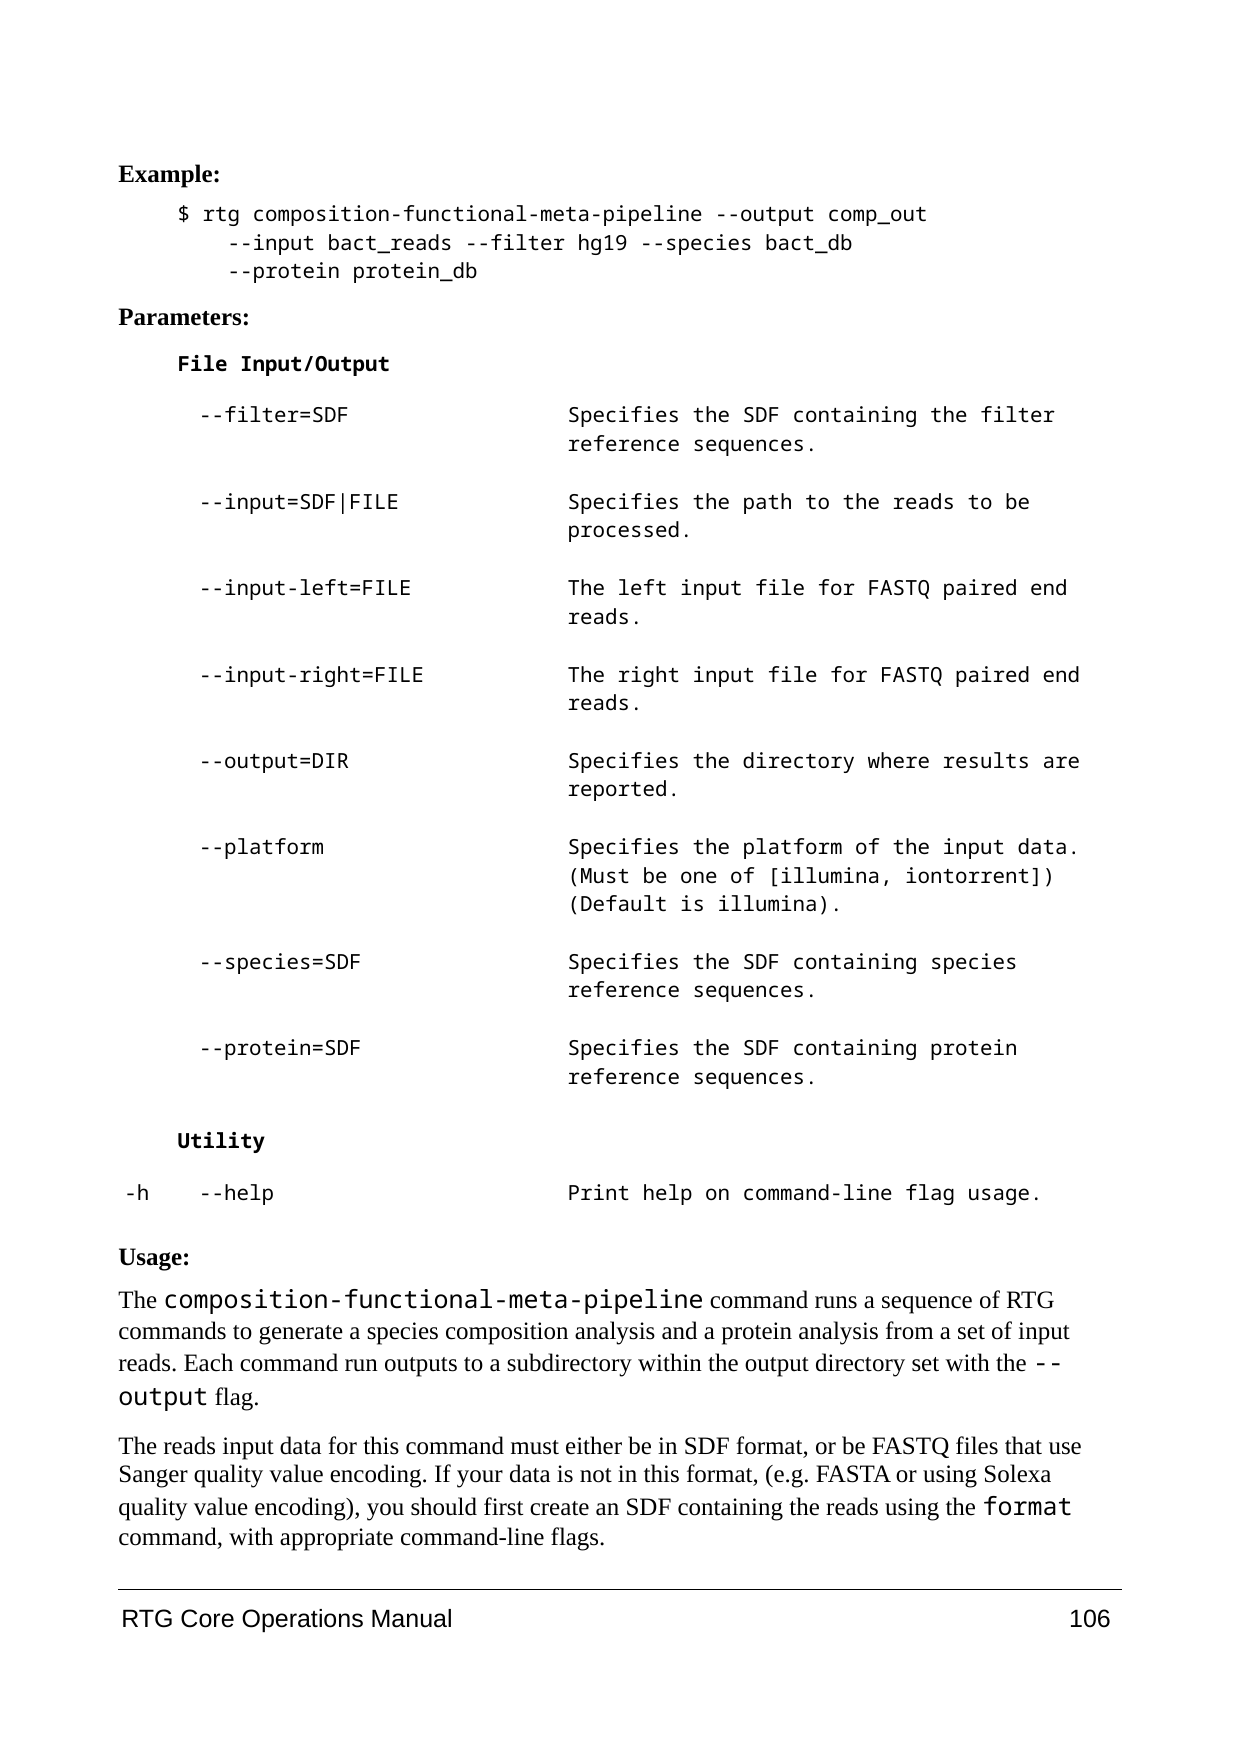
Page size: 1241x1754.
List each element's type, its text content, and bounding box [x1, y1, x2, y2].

table_cell Specifies the platform of the input data. (Must be one of [illumina, iontorrent]) (Default is illumina). [561, 821, 1093, 935]
subtitle Usage: [118, 1242, 1122, 1270]
table_header -h [118, 1166, 193, 1224]
table_header Specifies the SDF containing the filter reference sequences. [561, 389, 1093, 475]
table_cell Specifies the path to the reads to be processed. [561, 475, 1093, 562]
table_cell --input-right=FILE [193, 648, 561, 734]
table_cell [118, 1022, 193, 1108]
text The reads input data for this command must either be in SDF format, or be FASTQ files that use Sanger quality value encoding. If your data is not in this format, (e.g. FASTA or using Solexa quality value encoding), you should first create an SDF containing the reads using the format command, with appropriate command-line flags. [118, 1431, 1122, 1551]
table_header Print help on command-line flag usage. [561, 1166, 1093, 1224]
table_cell --output=DIR [193, 734, 561, 821]
table_cell The left input file for FASTQ paired end reads. [561, 562, 1093, 648]
table_cell [118, 935, 193, 1022]
text File Input/Output [177, 349, 1122, 377]
table_header --filter=SDF [193, 389, 561, 475]
table_header [118, 389, 193, 475]
table_cell Specifies the SDF containing species reference sequences. [561, 935, 1093, 1022]
text The composition-functional-meta-pipeline command runs a sequence of RTG commands to generate a species composition analysis and a protein analysis from a set of input reads. Each command run outputs to a subdirectory within the output directory set with the --output flag. [118, 1282, 1122, 1413]
table_cell --platform [193, 821, 561, 935]
table_cell [118, 734, 193, 821]
table_cell --species=SDF [193, 935, 561, 1022]
table_cell --protein=SDF [193, 1022, 561, 1108]
table_cell --input=SDF|FILE [193, 475, 561, 562]
table_cell [118, 475, 193, 562]
subtitle Parameters: [118, 302, 1122, 331]
table_cell [118, 648, 193, 734]
text $ rtg composition-functional-meta-pipeline --output comp_out --input bact_reads --filter hg19 --species bact_db --protein protein_db [177, 199, 1122, 284]
table_header --help [193, 1166, 561, 1224]
table_cell Specifies the directory where results are reported. [561, 734, 1093, 821]
table_cell --input-left=FILE [193, 562, 561, 648]
table_cell The right input file for FASTQ paired end reads. [561, 648, 1093, 734]
table_cell [118, 562, 193, 648]
table_cell Specifies the SDF containing protein reference sequences. [561, 1022, 1093, 1108]
text Utility [177, 1126, 1122, 1154]
table_cell [118, 821, 193, 935]
subtitle Example: [118, 159, 1122, 187]
